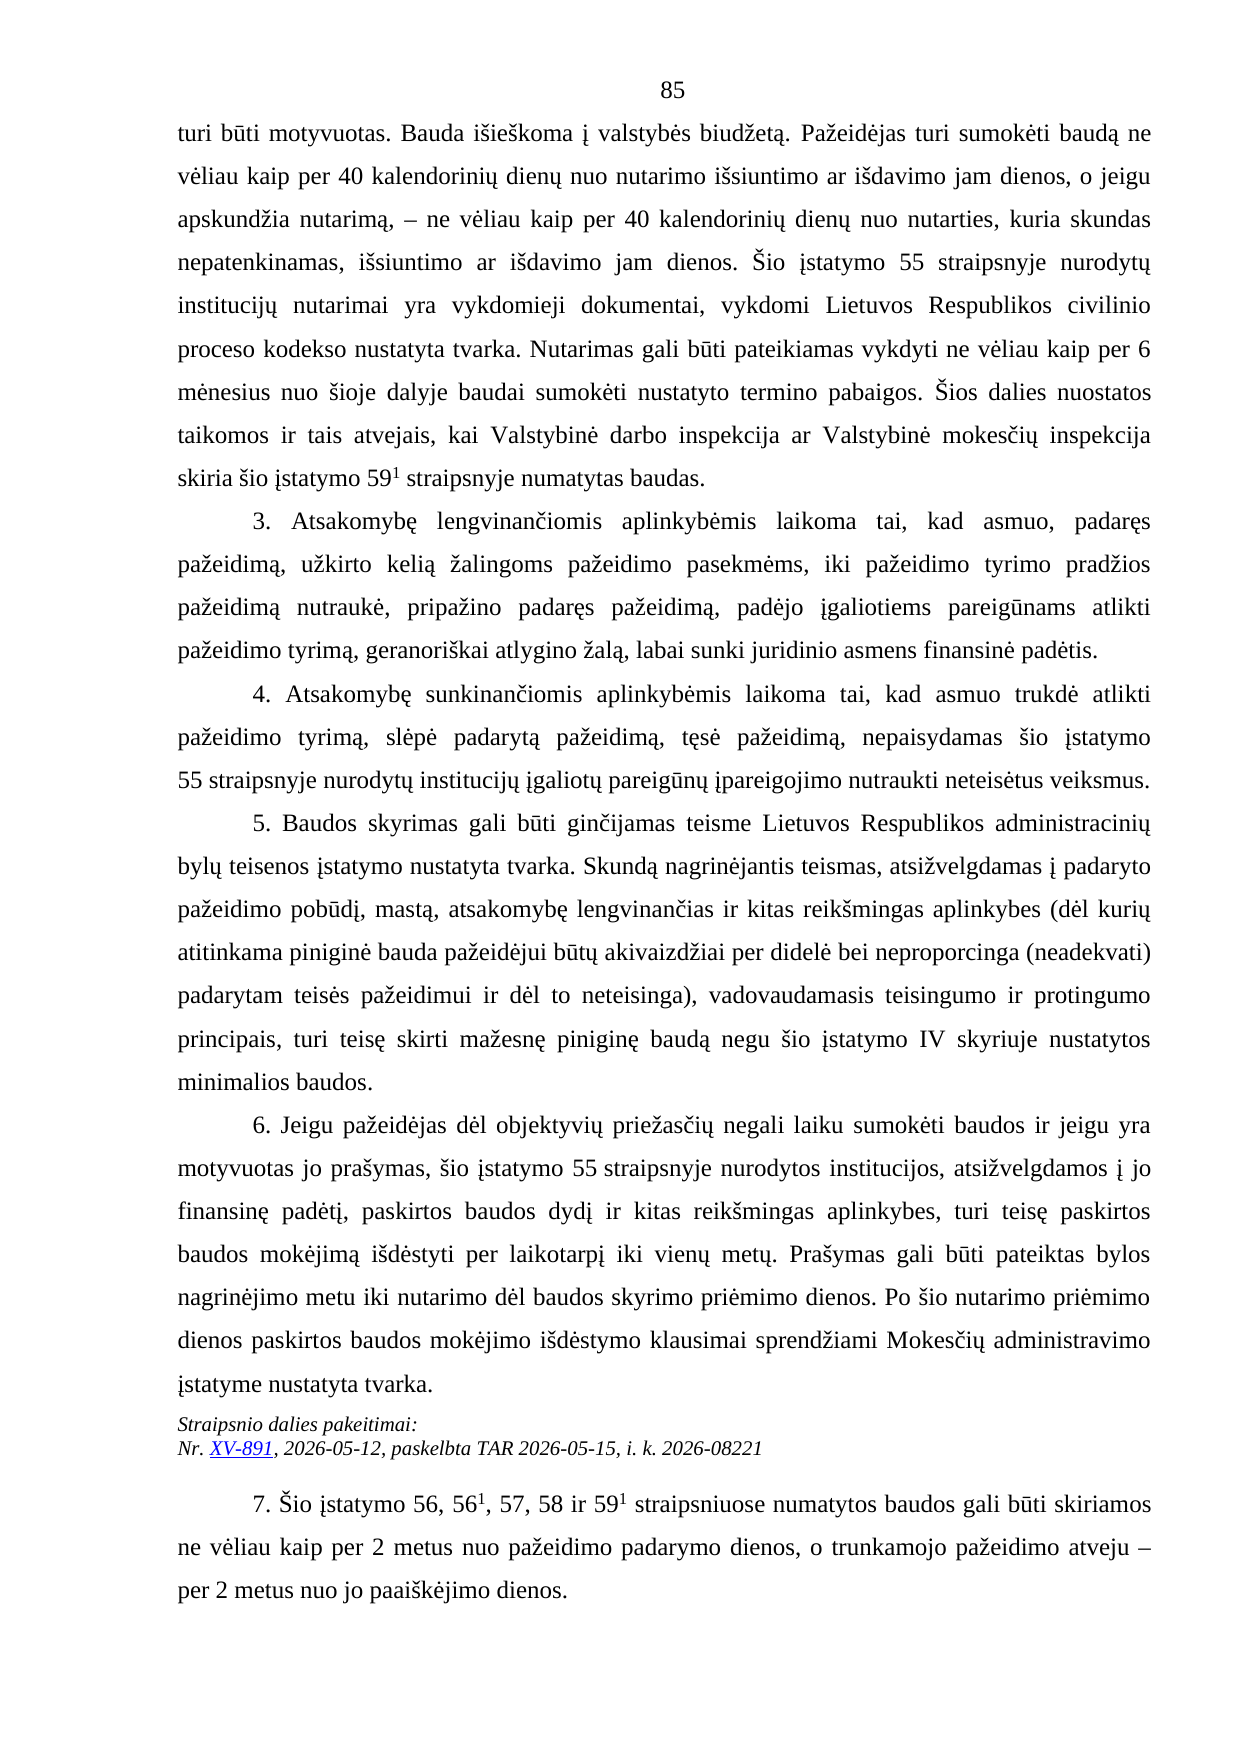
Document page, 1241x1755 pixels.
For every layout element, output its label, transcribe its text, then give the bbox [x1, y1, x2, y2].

text 3. Atsakomybę lengvinančiomis aplinkybėmis laikoma tai, kad asmuo, padaręs pažeidimą, užkirto kelią žalingoms pažeidimo pasekmėms, iki pažeidimo tyrimo pradžios pažeidimą nutraukė, pripažino padaręs pažeidimą, padėjo įgaliotiems pareigūnams atlikti pažeidimo tyrimą, geranoriškai atlygino žalą, labai sunki juridinio asmens finansinė padėtis. [177, 506, 1152, 664]
text 6. Jeigu pažeidėjas dėl objektyvių priežasčių negali laiku sumokėti baudos ir jeigu yra motyvuotas jo prašymas, šio įstatymo 55 straipsnyje nurodytos institucijos, atsižvelgdamos į jo finansinę padėtį, paskirtos baudos dydį ir kitas reikšmingas aplinkybes, turi teisę paskirtos baudos mokėjimą išdėstyti per laikotarpį iki vienų metų. Prašymas gali būti pateiktas bylos nagrinėjimo metu iki nutarimo dėl baudos skyrimo priėmimo dienos. Po šio nutarimo priėmimo dienos paskirtos baudos mokėjimo išdėstymo klausimai sprendžiami Mokesčių administravimo įstatyme nustatyta tvarka. [177, 1110, 1152, 1397]
text 4. Atsakomybę sunkinančiomis aplinkybėmis laikoma tai, kad asmuo trukdė atlikti pažeidimo tyrimą, slėpė padarytą pažeidimą, tęsė pažeidimą, nepaisydamas šio įstatymo 55 straipsnyje nurodytų institucijų įgaliotų pareigūnų įpareigojimo nutraukti neteisėtus veiksmus. [177, 679, 1152, 794]
text 5. Baudos skyrimas gali būti ginčijamas teisme Lietuvos Respublikos administracinių bylų teisenos įstatymo nustatyta tvarka. Skundą nagrinėjantis teismas, atsižvelgdamas į padaryto pažeidimo pobūdį, mastą, atsakomybę lengvinančias ir kitas reikšmingas aplinkybes (dėl kurių atitinkama piniginė bauda pažeidėjui būtų akivaizdžiai per didelė bei neproporcinga (neadekvati) padarytam teisės pažeidimui ir dėl to neteisinga), vadovaudamasis teisingumo ir protingumo principais, turi teisę skirti mažesnę piniginę baudą negu šio įstatymo IV skyriuje nustatytos minimalios baudos. [177, 808, 1152, 1096]
text 7. Šio įstatymo 56, 561, 57, 58 ir 591 straipsniuose numatytos baudos gali būti skiriamos ne vėliau kaip per 2 metus nuo pažeidimo padarymo dienos, o trunkamojo pažeidimo atveju – per 2 metus nuo jo paaiškėjimo dienos. [177, 1489, 1152, 1604]
text Nr. XV-891, 2026-05-12, paskelbta TAR 2026-05-15, i. k. 2026-08221 [177, 1436, 1152, 1460]
text turi būti motyvuotas. Bauda išieškoma į valstybės biudžetą. Pažeidėjas turi sumokėti baudą ne vėliau kaip per 40 kalendorinių dienų nuo nutarimo išsiuntimo ar išdavimo jam dienos, o jeigu apskundžia nutarimą, – ne vėliau kaip per 40 kalendorinių dienų nuo nutarties, kuria skundas nepatenkinamas, išsiuntimo ar išdavimo jam dienos. Šio įstatymo 55 straipsnyje nurodytų institucijų nutarimai yra vykdomieji dokumentai, vykdomi Lietuvos Respublikos civilinio proceso kodekso nustatyta tvarka. Nutarimas gali būti pateikiamas vykdyti ne vėliau kaip per 6 mėnesius nuo šioje dalyje baudai sumokėti nustatyto termino pabaigos. Šios dalies nuostatos taikomos ir tais atvejais, kai Valstybinė darbo inspekcija ar Valstybinė mokesčių inspekcija skiria šio įstatymo 591 straipsnyje numatytas baudas. [177, 118, 1152, 492]
text Straipsnio dalies pakeitimai: [177, 1412, 1152, 1436]
